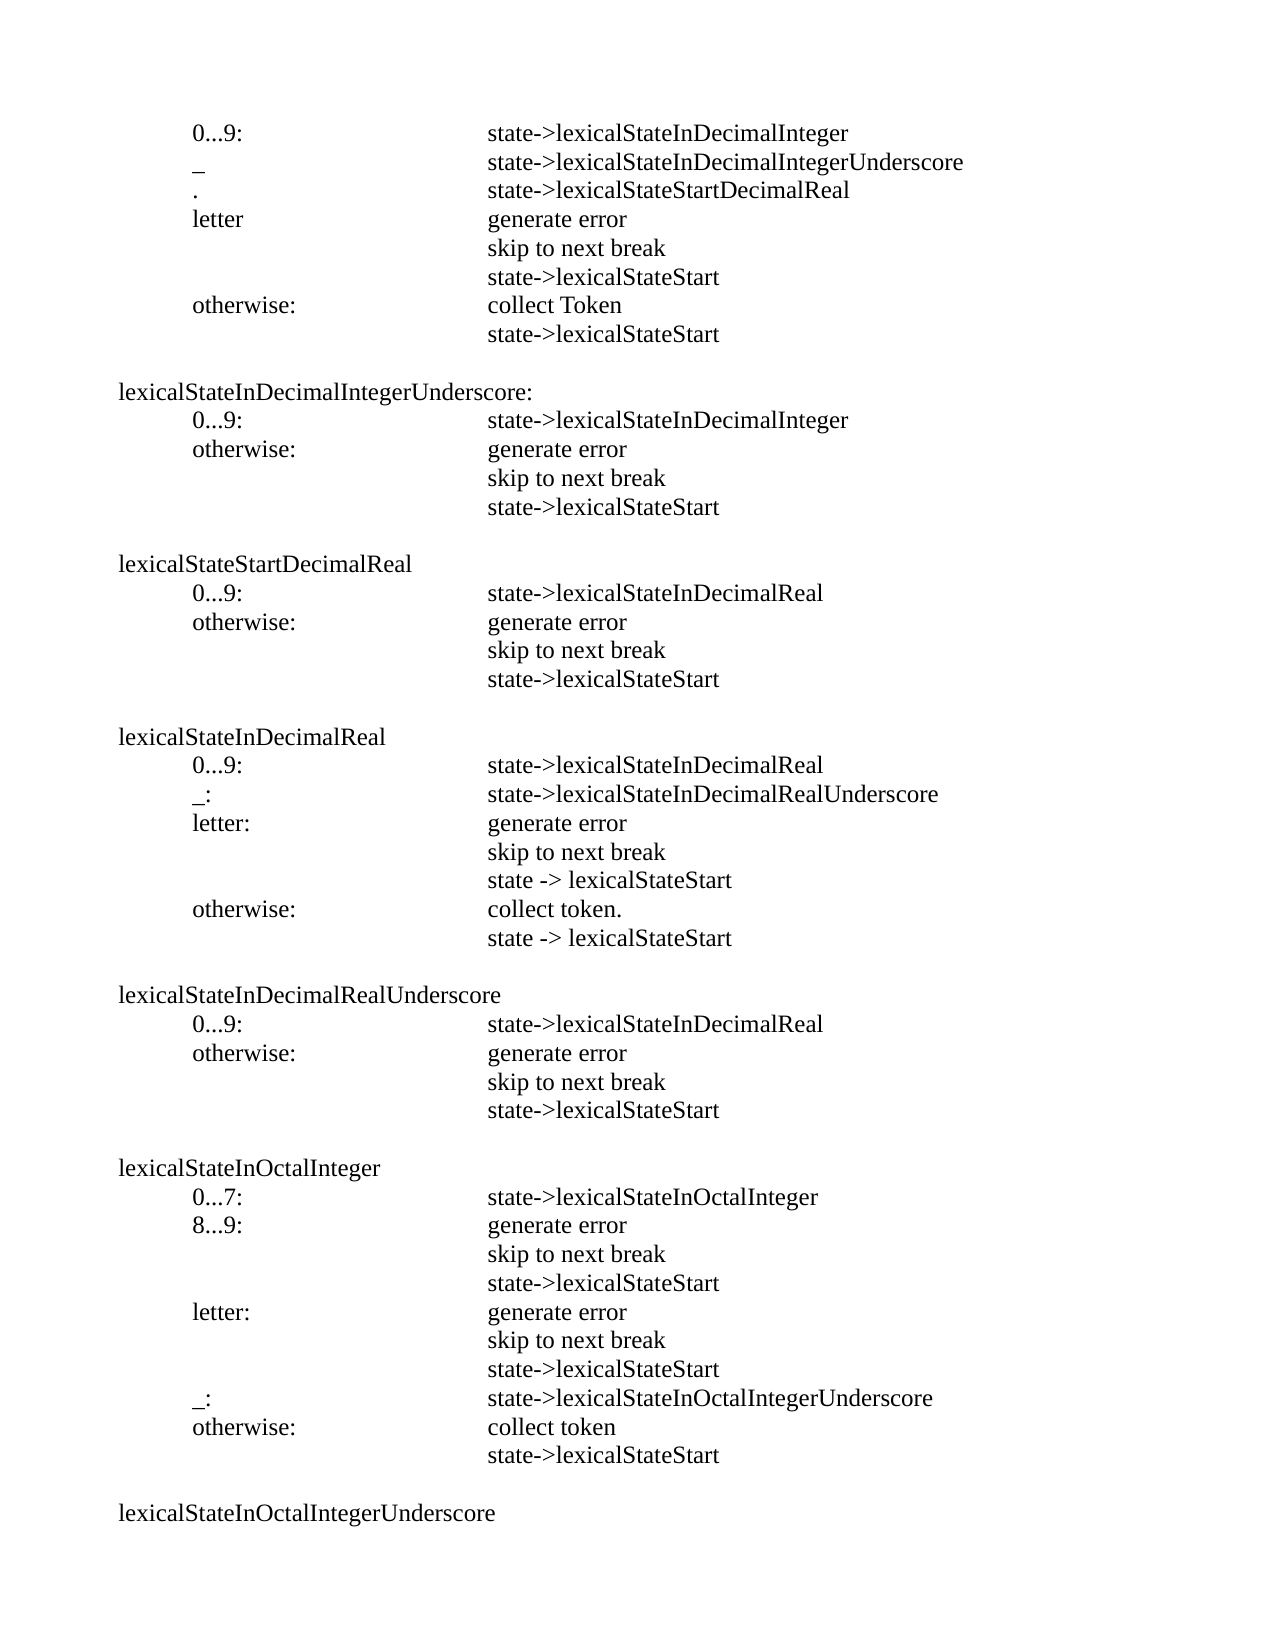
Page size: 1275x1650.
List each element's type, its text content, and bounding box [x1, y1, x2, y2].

text skip to next break [118, 837, 1157, 866]
text _: state->lexicalStateInOctalIntegerUnderscore [118, 1383, 1157, 1412]
text state -> lexicalStateStart [118, 866, 1157, 894]
text lexicalStateInOctalIntegerUnderscore [118, 1498, 1157, 1527]
text lexicalStateInDecimalRealUnderscore [118, 981, 1157, 1009]
text lexicalStateInDecimalIntegerUnderscore: [118, 377, 1157, 406]
text state->lexicalStateStart [118, 664, 1157, 693]
text state -> lexicalStateStart [118, 923, 1157, 952]
text _: state->lexicalStateInDecimalRealUnderscore [118, 779, 1157, 808]
text otherwise: generate error [118, 434, 1157, 463]
text otherwise: collect token [118, 1412, 1157, 1441]
text letter: generate error [118, 1297, 1157, 1326]
text letter: generate error [118, 808, 1157, 837]
text otherwise: generate error [118, 1038, 1157, 1067]
text state->lexicalStateStart [118, 1096, 1157, 1124]
text state->lexicalStateStart [118, 1268, 1157, 1297]
text state->lexicalStateStart [118, 319, 1157, 348]
text skip to next break [118, 636, 1157, 664]
text lexicalStateInOctalInteger [118, 1153, 1157, 1182]
text skip to next break [118, 1326, 1157, 1354]
text 8...9: generate error [118, 1211, 1157, 1239]
text 0...7: state->lexicalStateInOctalInteger [118, 1182, 1157, 1211]
text otherwise: collect Token [118, 291, 1157, 319]
text letter generate error [118, 204, 1157, 233]
text state->lexicalStateStart [118, 262, 1157, 291]
text _ state->lexicalStateInDecimalIntegerUnderscore [118, 147, 1157, 176]
text skip to next break [118, 463, 1157, 492]
text lexicalStateStartDecimalReal [118, 549, 1157, 578]
text otherwise: generate error [118, 607, 1157, 636]
text 0...9: state->lexicalStateInDecimalReal [118, 751, 1157, 779]
text 0...9: state->lexicalStateInDecimalReal [118, 578, 1157, 607]
text 0...9: state->lexicalStateInDecimalInteger [118, 118, 1157, 147]
text otherwise: collect token. [118, 894, 1157, 923]
text lexicalStateInDecimalReal [118, 722, 1157, 751]
text skip to next break [118, 1067, 1157, 1096]
text state->lexicalStateStart [118, 492, 1157, 521]
text . state->lexicalStateStartDecimalReal [118, 176, 1157, 204]
text state->lexicalStateStart [118, 1441, 1157, 1469]
text 0...9: state->lexicalStateInDecimalInteger [118, 406, 1157, 434]
text 0...9: state->lexicalStateInDecimalReal [118, 1009, 1157, 1038]
text skip to next break [118, 1239, 1157, 1268]
text state->lexicalStateStart [118, 1354, 1157, 1383]
text skip to next break [118, 233, 1157, 262]
